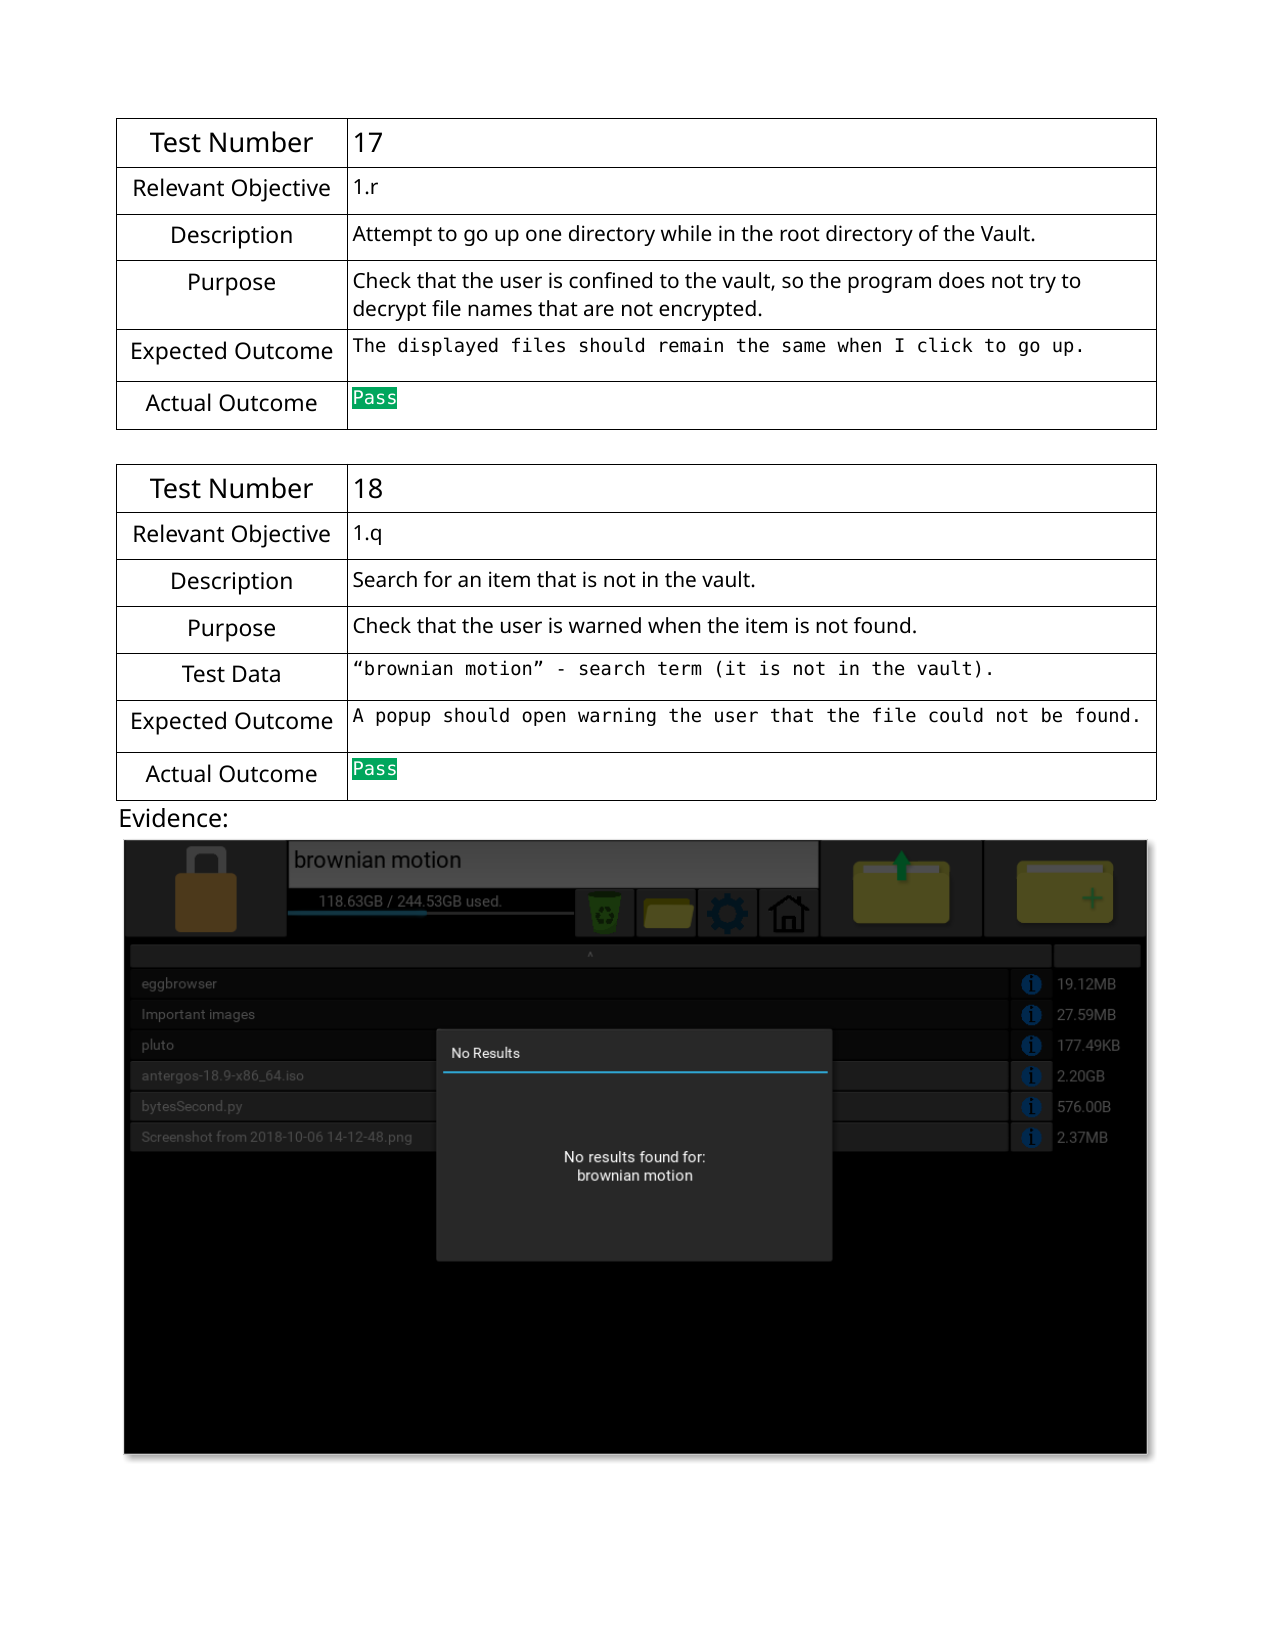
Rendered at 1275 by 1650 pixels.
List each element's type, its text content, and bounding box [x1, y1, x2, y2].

table_header 17 [348, 119, 1156, 167]
picture [118, 834, 1157, 1464]
table_cell Description [117, 560, 347, 606]
text Evidence: [118, 800, 1157, 834]
table_cell Relevant Objective [117, 513, 347, 559]
table_cell Pass [348, 382, 1156, 429]
table_cell Search for an item that is not in the vault. [348, 560, 1156, 606]
table_cell Expected Outcome [117, 330, 347, 381]
table_cell Pass [348, 753, 1156, 800]
table_cell Expected Outcome [117, 701, 347, 752]
table_cell Description [117, 215, 347, 260]
table_cell Attempt to go up one directory while in the root directory of the Vault. [348, 215, 1156, 260]
table_cell Actual Outcome [117, 753, 347, 800]
table_cell Purpose [117, 607, 347, 653]
table_header Test Number [117, 465, 347, 512]
table_cell Relevant Objective [117, 168, 347, 213]
table_header 18 [348, 465, 1156, 512]
table_cell Purpose [117, 261, 347, 329]
table_cell Check that the user is warned when the item is not found. [348, 607, 1156, 653]
table_header Test Number [117, 119, 347, 167]
table_cell 1.r [348, 168, 1156, 213]
table_cell The displayed files should remain the same when I click to go up. [348, 330, 1156, 381]
table_cell A popup should open warning the user that the file could not be found. [348, 701, 1156, 752]
table_cell Check that the user is confined to the vault, so the program does not try to decrypt file names that are not encrypted. [348, 261, 1156, 329]
table_cell Actual Outcome [117, 382, 347, 429]
table_cell 1.q [348, 513, 1156, 559]
table_cell Test Data [117, 654, 347, 699]
table_cell “brownian motion” - search term (it is not in the vault). [348, 654, 1156, 699]
